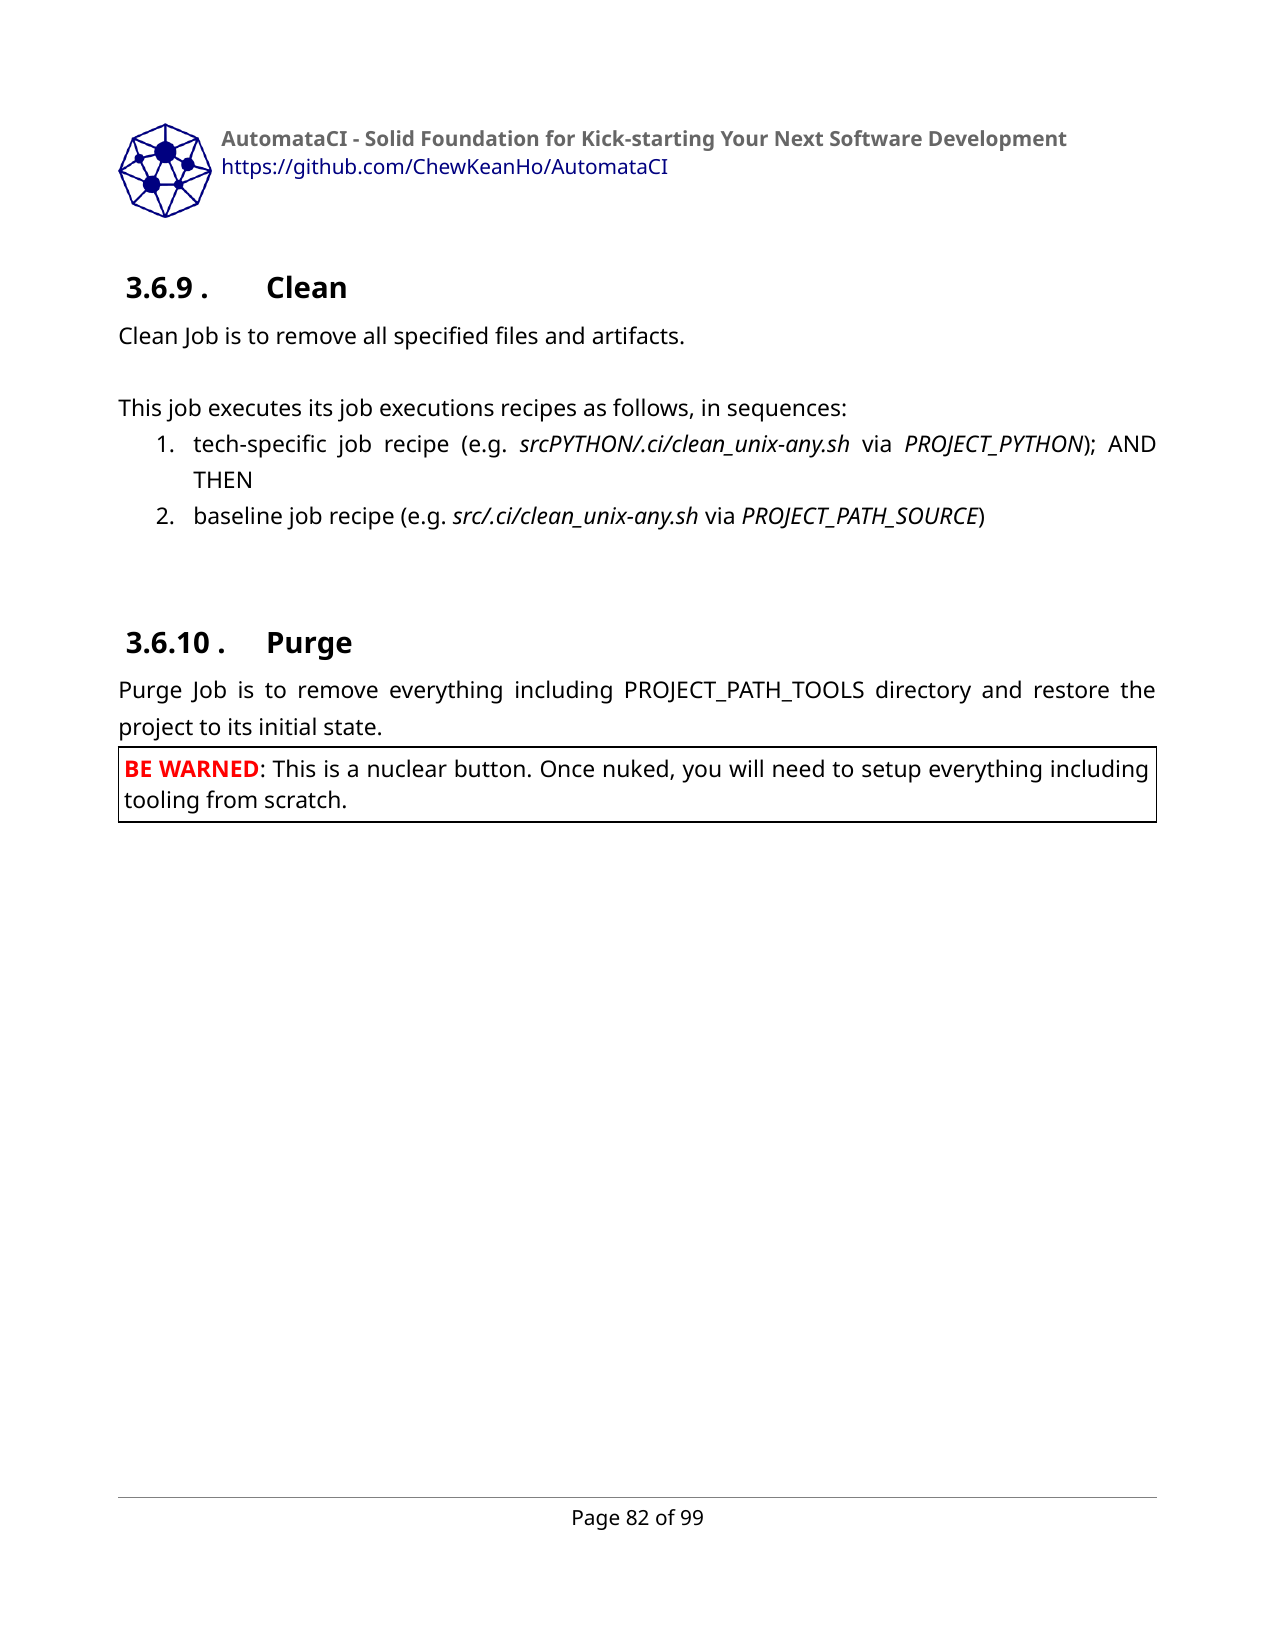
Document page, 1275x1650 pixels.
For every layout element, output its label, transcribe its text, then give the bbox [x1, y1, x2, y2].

subtitle Clean [118, 267, 1157, 307]
text Purge Job is to remove everything including PROJECT_PATH_TOOLS directory and restore the project to its initial state. [118, 674, 1157, 742]
subtitle Purge [118, 622, 1157, 662]
list tech-specific job recipe (e.g. srcPYTHON/.ci/clean_unix-any.sh via PROJECT_PYTHON); AND THEN [156, 428, 1157, 495]
text Clean Job is to remove all specified files and artifacts. [118, 320, 1157, 351]
text This job executes its job executions recipes as follows, in sequences: [118, 392, 1157, 423]
picture [118, 123, 212, 218]
table_header BE WARNED: This is a nuclear button. Once nuked, you will need to setup everything including tooling from scratch. [119, 748, 1156, 821]
list baseline job recipe (e.g. src/.ci/clean_unix-any.sh via PROJECT_PATH_SOURCE) [156, 499, 1157, 531]
